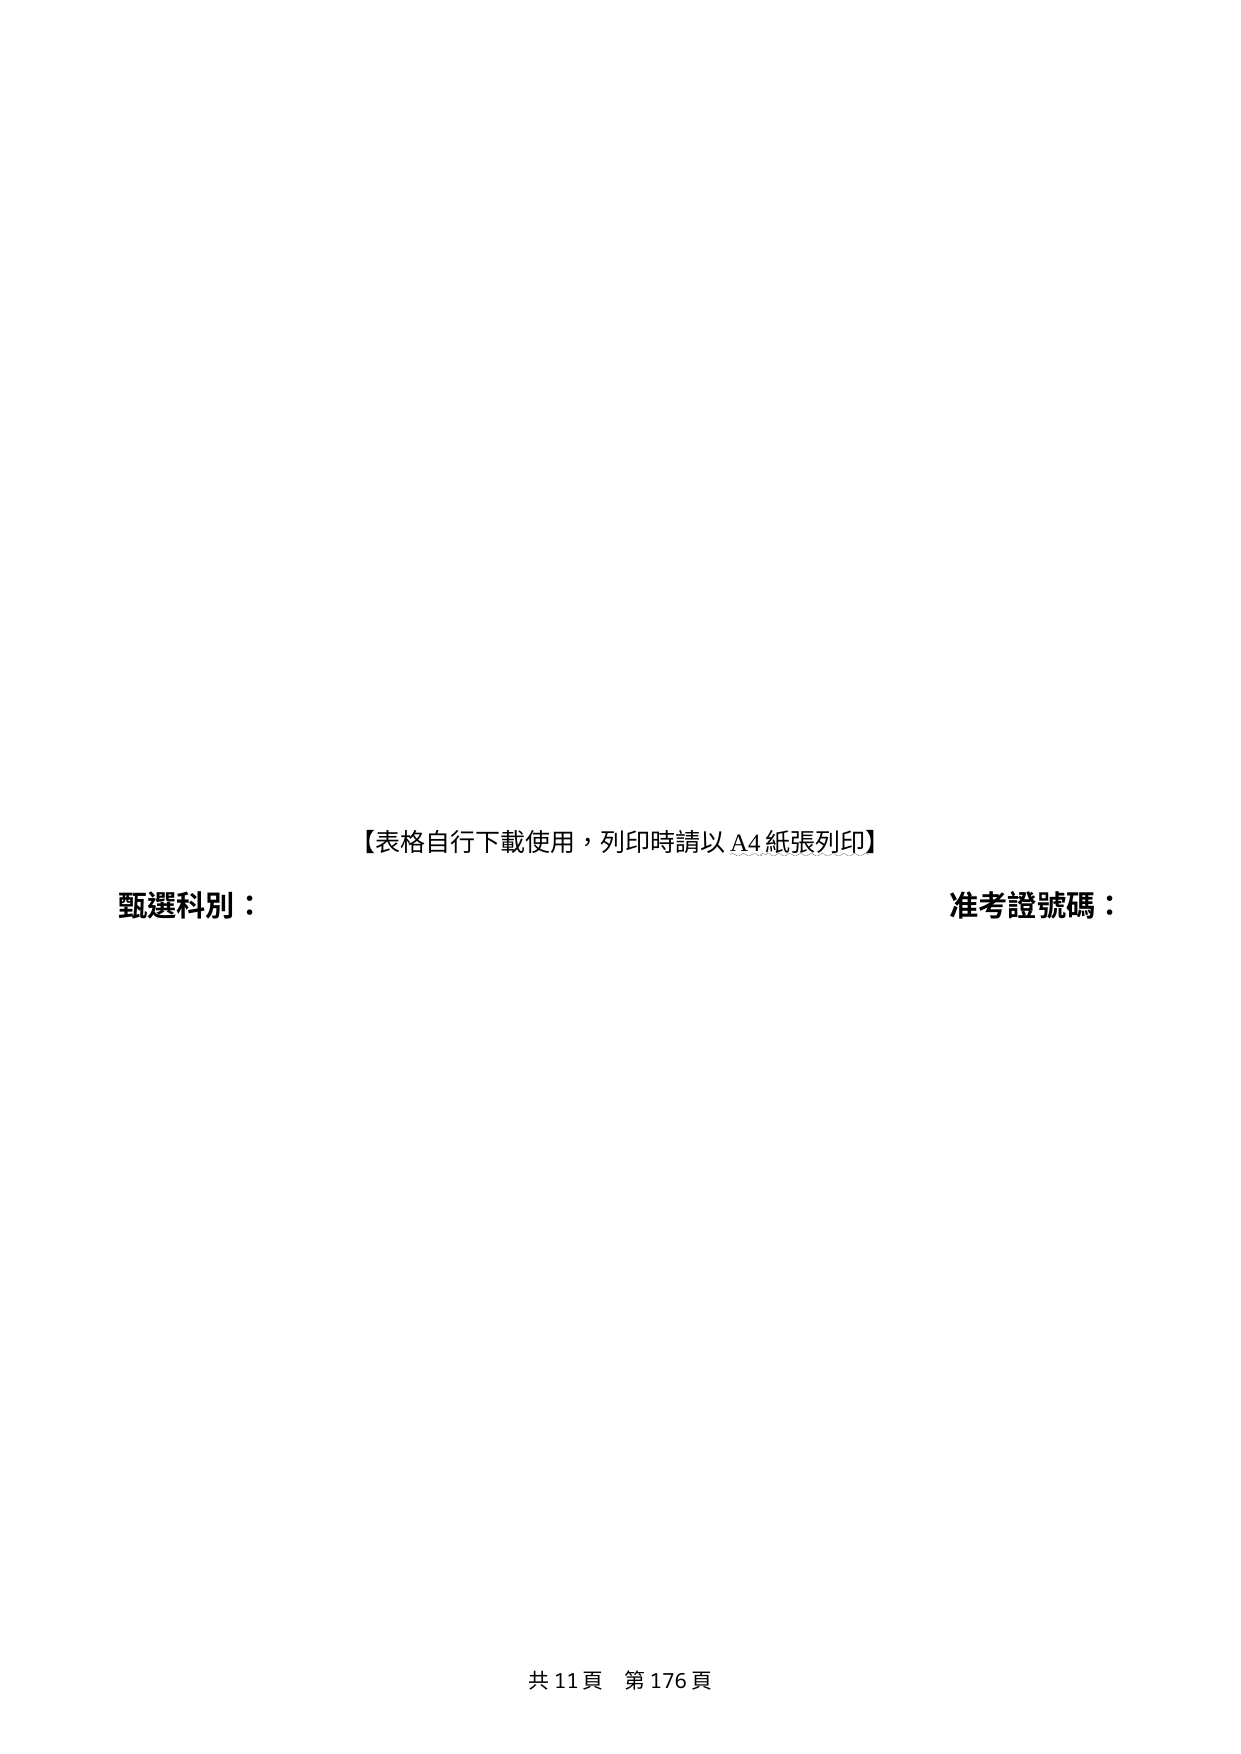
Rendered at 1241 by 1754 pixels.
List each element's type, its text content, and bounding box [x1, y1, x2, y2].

text 【表格自行下載使用，列印時請以A4紙張列印】 [118, 799, 1122, 862]
text 甄選科別： 准考證號碼： [118, 862, 1122, 924]
